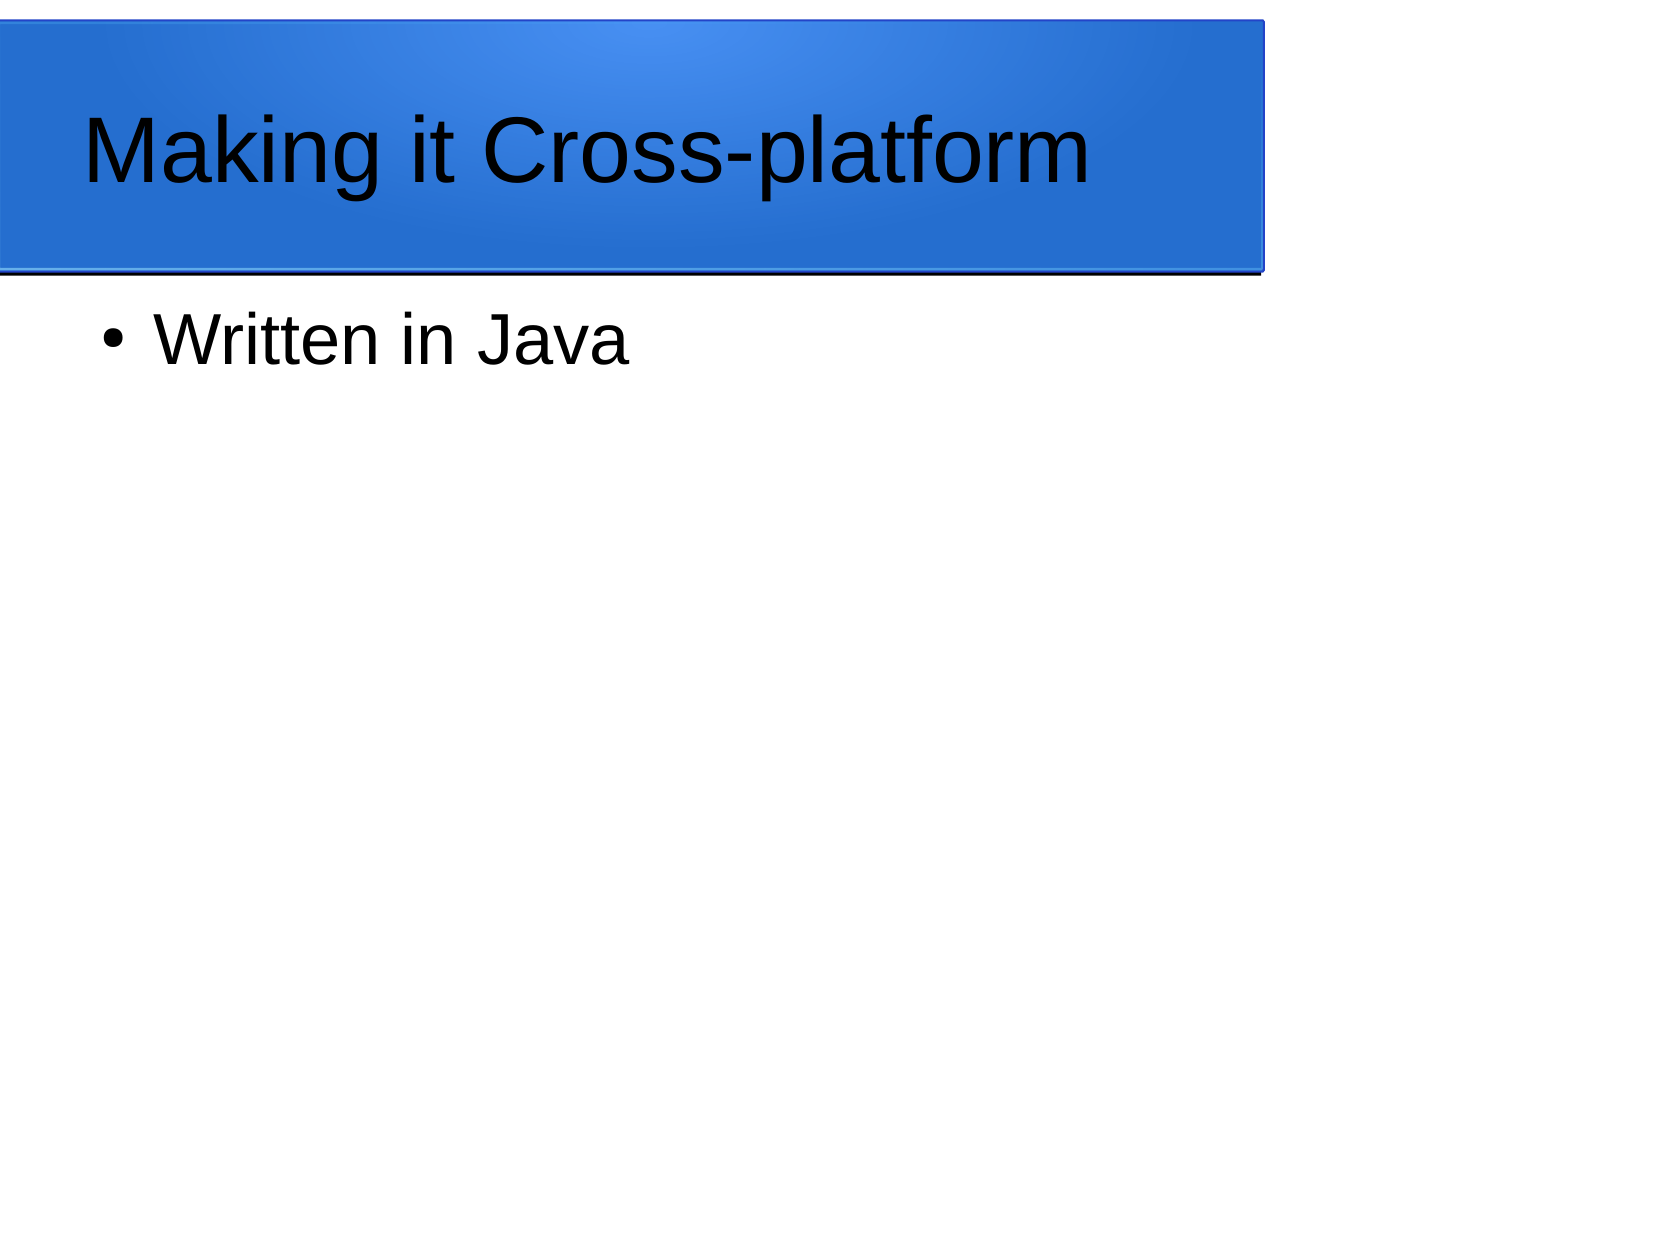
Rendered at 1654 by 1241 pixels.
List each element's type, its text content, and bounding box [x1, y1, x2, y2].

title Making it Cross-platform [82, 47, 1235, 252]
list Written in Java [82, 299, 1571, 1019]
